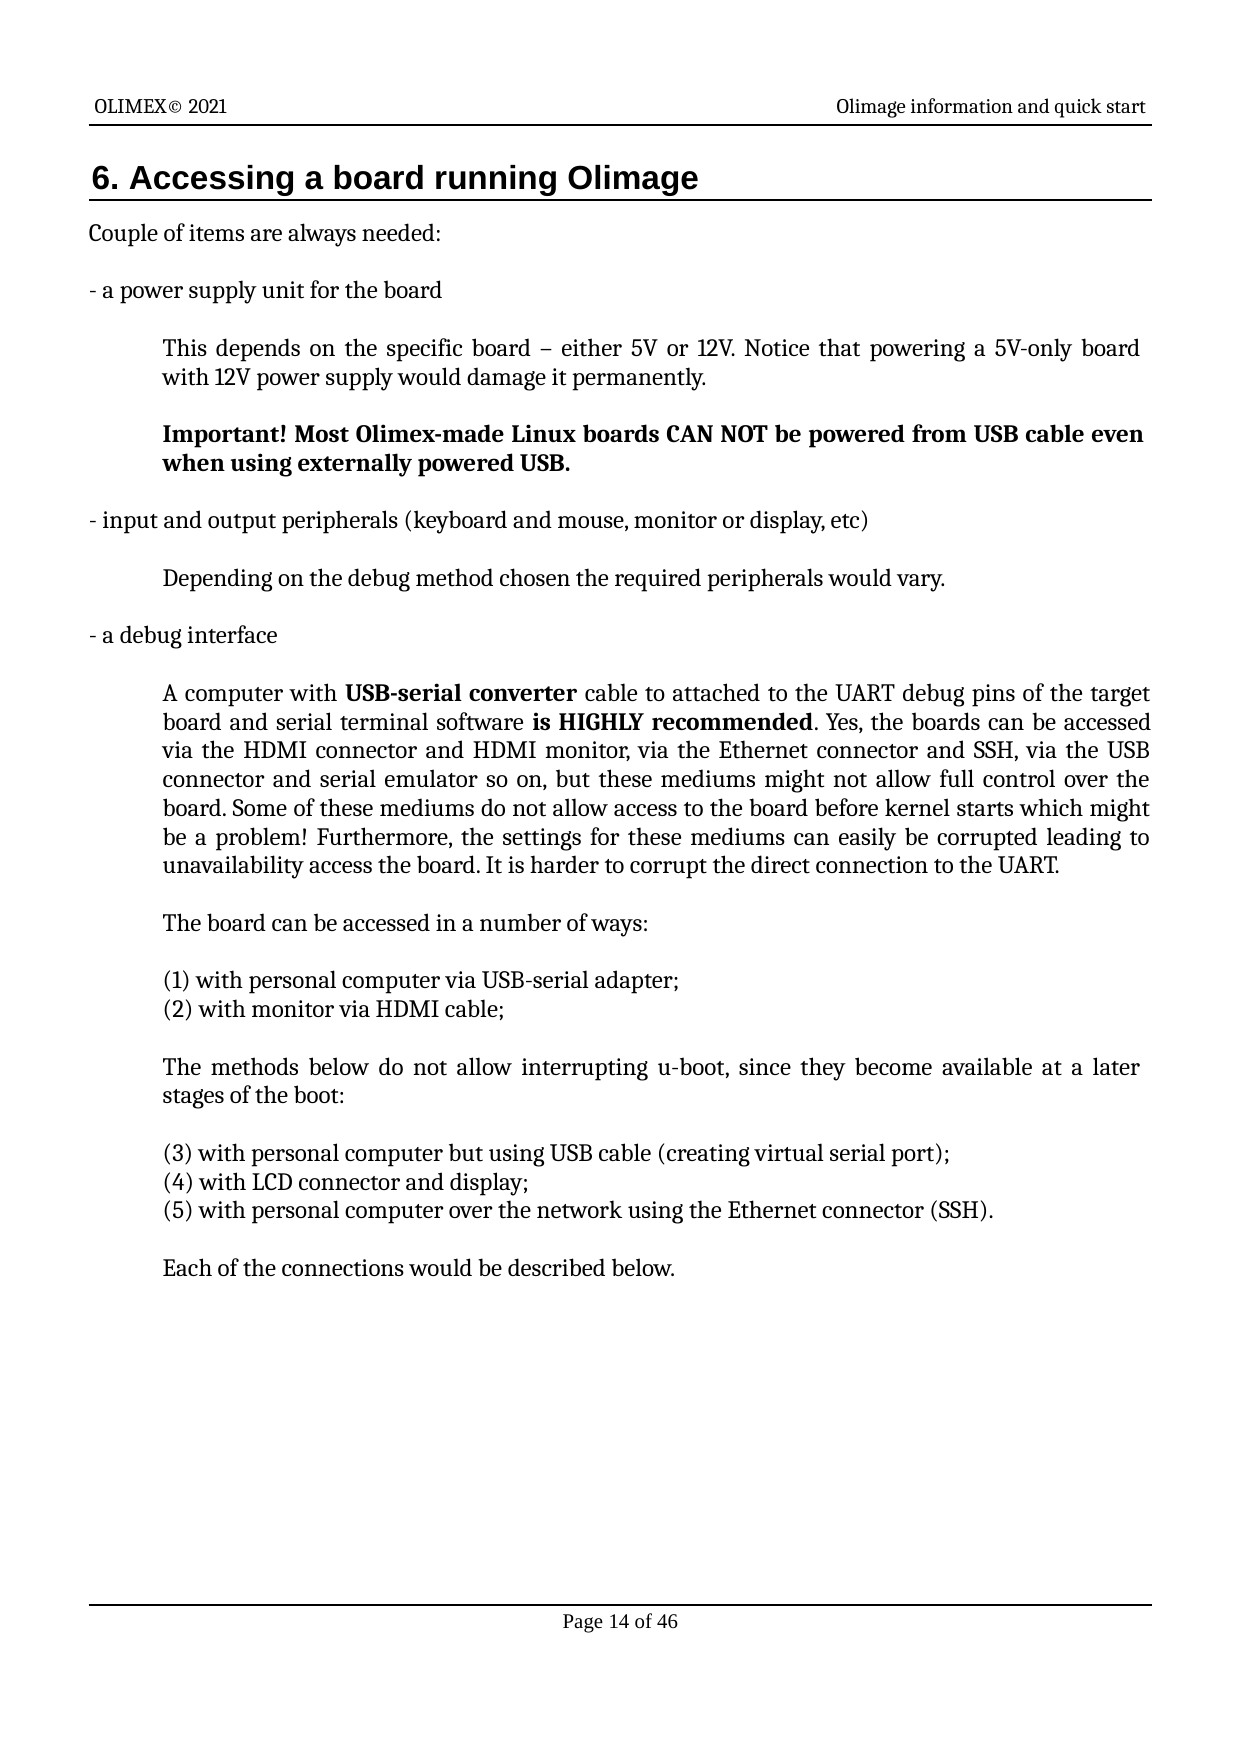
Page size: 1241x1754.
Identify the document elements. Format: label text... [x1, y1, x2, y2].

text (1) with personal computer via USB-serial adapter; [88, 966, 1152, 995]
text This depends on the specific board – either 5V or 12V. Notice that powering a 5V-only board with 12V power supply would damage it permanently. [88, 334, 1152, 391]
text Depending on the debug method chosen the required peripherals would vary. [88, 564, 1152, 593]
text (5) with personal computer over the network using the Ethernet connector (SSH). [88, 1196, 1152, 1225]
text (4) with LCD connector and display; [88, 1168, 1152, 1196]
text - a debug interface [88, 621, 1152, 650]
text Couple of items are always needed: [88, 219, 1152, 248]
text (3) with personal computer but using USB cable (creating virtual serial port); [88, 1139, 1152, 1168]
text (2) with monitor via HDMI cable; [88, 995, 1152, 1024]
text - input and output peripherals (keyboard and mouse, monitor or display, etc) [88, 506, 1152, 535]
text - a power supply unit for the board [88, 276, 1152, 305]
text Important! Most Olimex-made Linux boards CAN NOT be powered from USB cable even when using externally powered USB. [88, 420, 1152, 478]
text A computer with USB-serial converter cable to attached to the UART debug pins of the target board and serial terminal software is HIGHLY recommended. Yes, the boards can be accessed via the HDMI connector and HDMI monitor, via the Ethernet connector and SSH, via the USB connector and serial emulator so on, but these mediums might not allow full control over the board. Some of these mediums do not allow access to the board before kernel starts which might be a problem! Furthermore, the settings for these mediums can easily be corrupted leading to unavailability access the board. It is harder to corrupt the direct connection to the UART. [162, 679, 1152, 880]
text Each of the connections would be described below. [88, 1254, 1152, 1283]
subtitle 6. Accessing a board running Olimage [88, 155, 1152, 201]
text The board can be accessed in a number of ways: [88, 909, 1152, 938]
text The methods below do not allow interrupting u-boot, since they become available at a later stages of the boot: [88, 1053, 1152, 1110]
